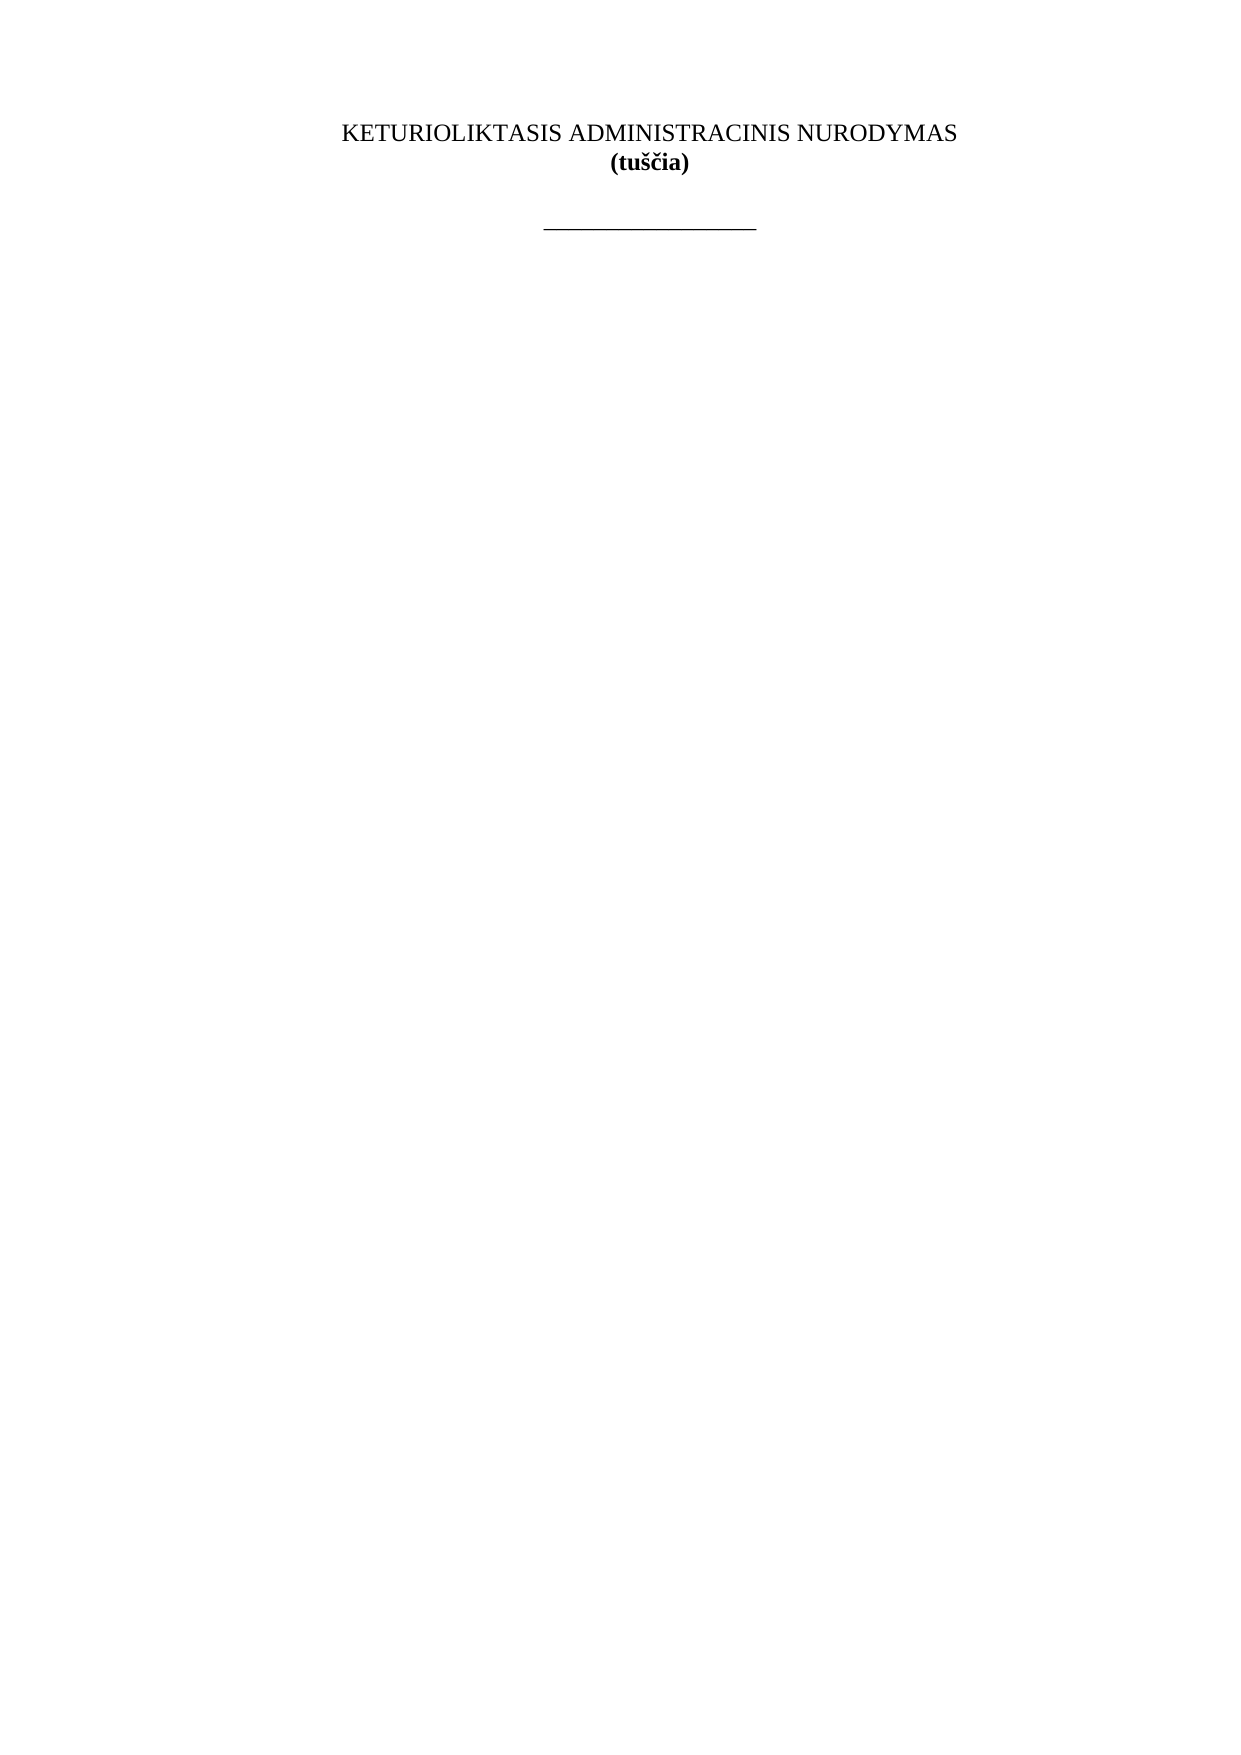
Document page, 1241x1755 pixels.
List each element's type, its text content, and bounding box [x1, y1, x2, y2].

text KETURIOLIKTASIS ADMINISTRACINIS NURODYMAS [177, 118, 1122, 147]
text (tuščia) [177, 147, 1122, 176]
text _________________ [177, 204, 1122, 233]
